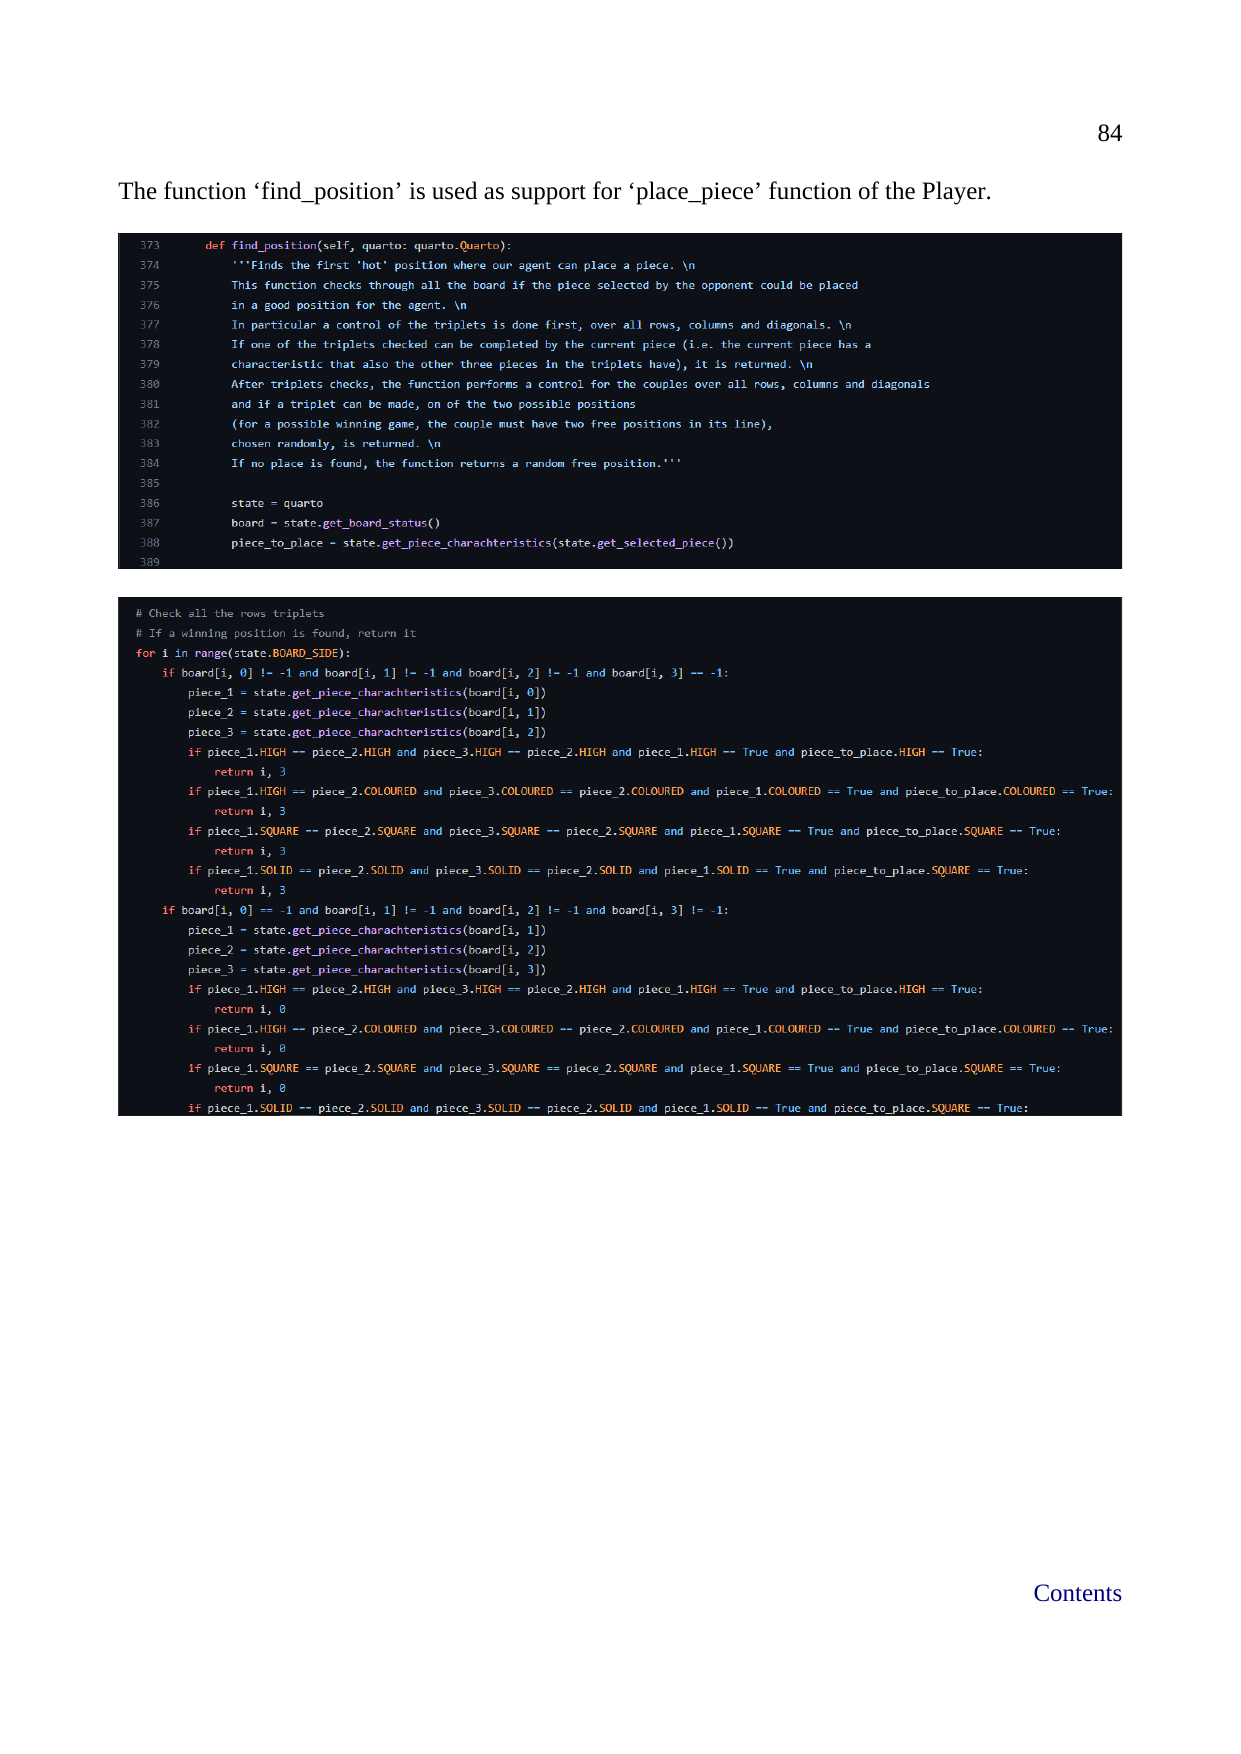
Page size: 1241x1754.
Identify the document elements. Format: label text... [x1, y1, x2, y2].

picture [118, 233, 1123, 569]
text The function ‘find_position’ is used as support for ‘place_piece’ function of the Player. [118, 176, 1122, 205]
picture [118, 597, 1123, 1116]
